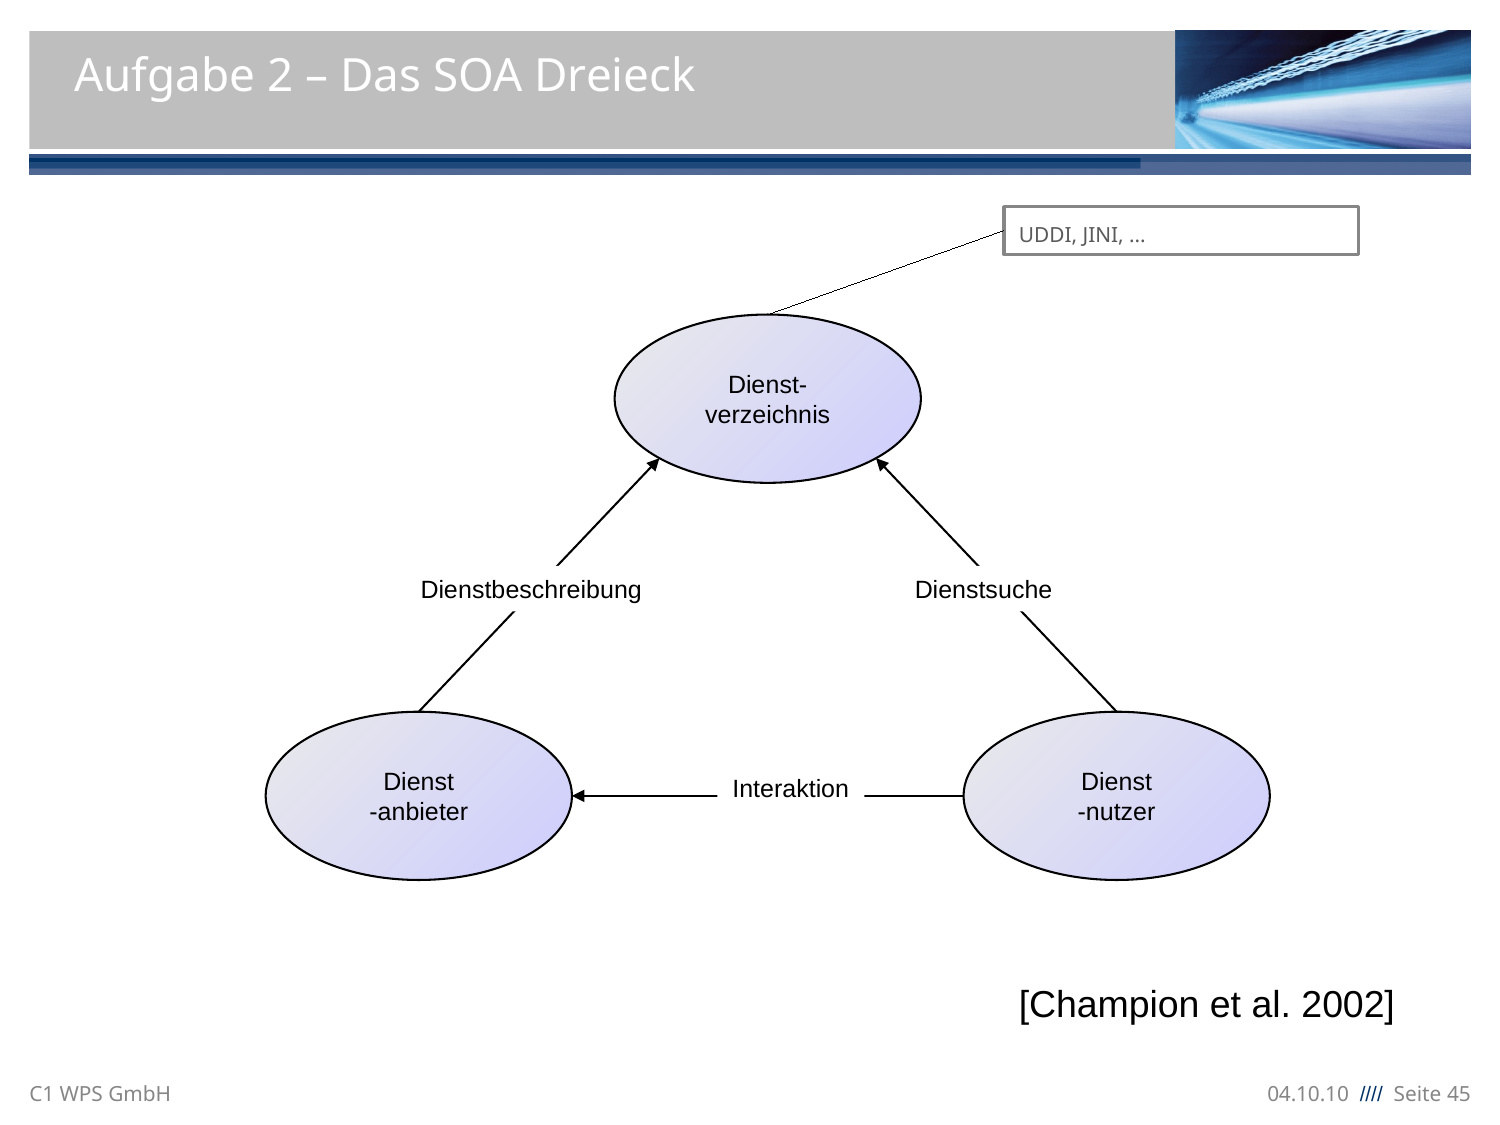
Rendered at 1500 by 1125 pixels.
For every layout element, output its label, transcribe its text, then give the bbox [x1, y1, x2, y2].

picture [29, 154, 147, 175]
text_box [Champion et al. 2002] [1003, 976, 1418, 1034]
text_box Dienst -nutzer [963, 711, 1270, 880]
text_box Dienstsuche [900, 565, 1068, 612]
picture [1425, 154, 1471, 175]
title Aufgabe 2 – Das SOA Dreieck [29, 31, 1176, 149]
title SOA Dreieck – Konzeptionelle Architektur [147, 12, 1425, 177]
text_box Dienst- verzeichnis [614, 314, 921, 483]
text_box Dienstbeschreibung [405, 565, 658, 612]
text_box Interaktion [717, 764, 865, 811]
text_box UDDI, JINI, ... [1003, 206, 1358, 254]
picture [1425, 30, 1471, 149]
text_box Dienst -anbieter [265, 711, 572, 880]
